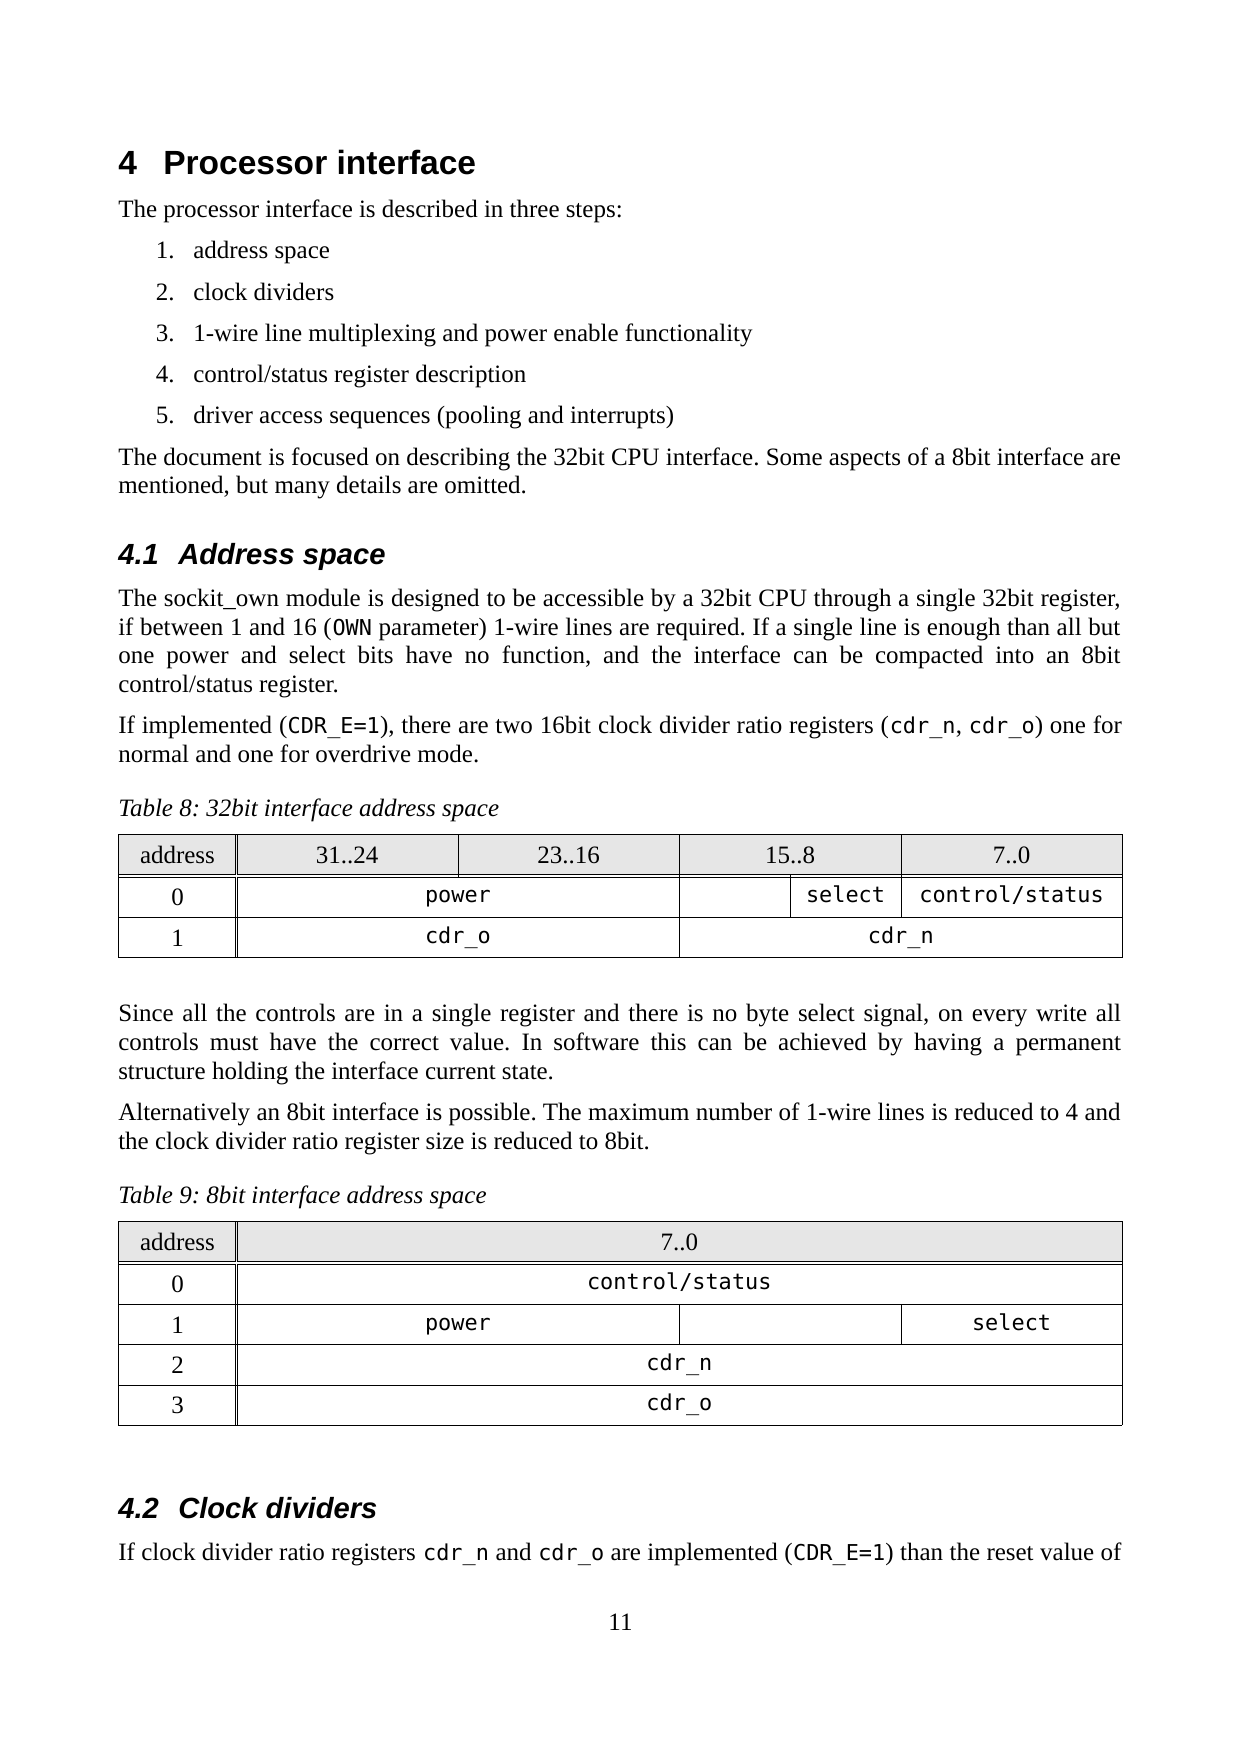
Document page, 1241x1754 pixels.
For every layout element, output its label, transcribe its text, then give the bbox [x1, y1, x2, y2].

table_cell [680, 878, 790, 917]
table_header address [119, 1222, 235, 1261]
table_cell 0 [119, 1265, 235, 1304]
table_cell cdr_n [680, 918, 1122, 957]
table_cell 0 [119, 878, 235, 917]
list control/status register description [156, 359, 1122, 388]
table_cell 1 [119, 918, 235, 957]
table_header 15..8 [680, 835, 901, 874]
table_cell power [238, 1305, 679, 1344]
table_cell 3 [119, 1386, 235, 1425]
table_cell cdr_o [238, 1386, 1122, 1425]
text The processor interface is described in three steps: [118, 194, 1122, 223]
text Table 9: 8bit interface address space [118, 1180, 1122, 1208]
table_cell 1 [119, 1305, 235, 1344]
text Since all the controls are in a single register and there is no byte select signal, on every write all controls must have the correct value. In software this can be achieved by having a permanent structure holding the interface current state. [118, 998, 1122, 1085]
table_cell 2 [119, 1345, 235, 1384]
table_cell control/status [238, 1265, 1122, 1304]
text If implemented (CDR_E=1), there are two 16bit clock divider ratio registers (cdr_n, cdr_o) one for normal and one for overdrive mode. [118, 710, 1122, 768]
table_cell select [902, 1305, 1122, 1344]
table_cell control/status [902, 878, 1122, 917]
text If clock divider ratio registers cdr_n and cdr_o are implemented (CDR_E=1) than the reset value of [118, 1537, 1122, 1566]
table_cell select [791, 878, 901, 917]
table_header 7..0 [238, 1222, 1122, 1261]
table_header address [119, 835, 235, 874]
list driver access sequences (pooling and interrupts) [156, 401, 1122, 429]
text The document is focused on describing the 32bit CPU interface. Some aspects of a 8bit interface are mentioned, but many details are omitted. [118, 442, 1122, 499]
table_header 7..0 [902, 835, 1122, 874]
table_cell cdr_n [238, 1345, 1122, 1384]
subtitle Processor interface [118, 143, 1122, 182]
list 1-wire line multiplexing and power enable functionality [156, 318, 1122, 347]
text Table 8: 32bit interface address space [118, 793, 1122, 822]
text Alternatively an 8bit interface is possible. The maximum number of 1-wire lines is reduced to 4 and the clock divider ratio register size is reduced to 8bit. [118, 1097, 1122, 1155]
list address space [156, 236, 1122, 264]
list clock dividers [156, 277, 1122, 306]
table_header 23..16 [459, 835, 679, 874]
table_cell power [238, 878, 679, 917]
text The sockit_own module is designed to be accessible by a 32bit CPU through a single 32bit register, if between 1 and 16 (OWN parameter) 1-wire lines are required. If a single line is enough than all but one power and select bits have no function, and the interface can be compacted into an 8bit control/status register. [118, 583, 1122, 698]
subtitle Address space [118, 537, 1122, 570]
table_cell cdr_o [238, 918, 679, 957]
table_header 31..24 [238, 835, 458, 874]
subtitle Clock dividers [118, 1491, 1122, 1525]
table_cell [680, 1305, 901, 1344]
